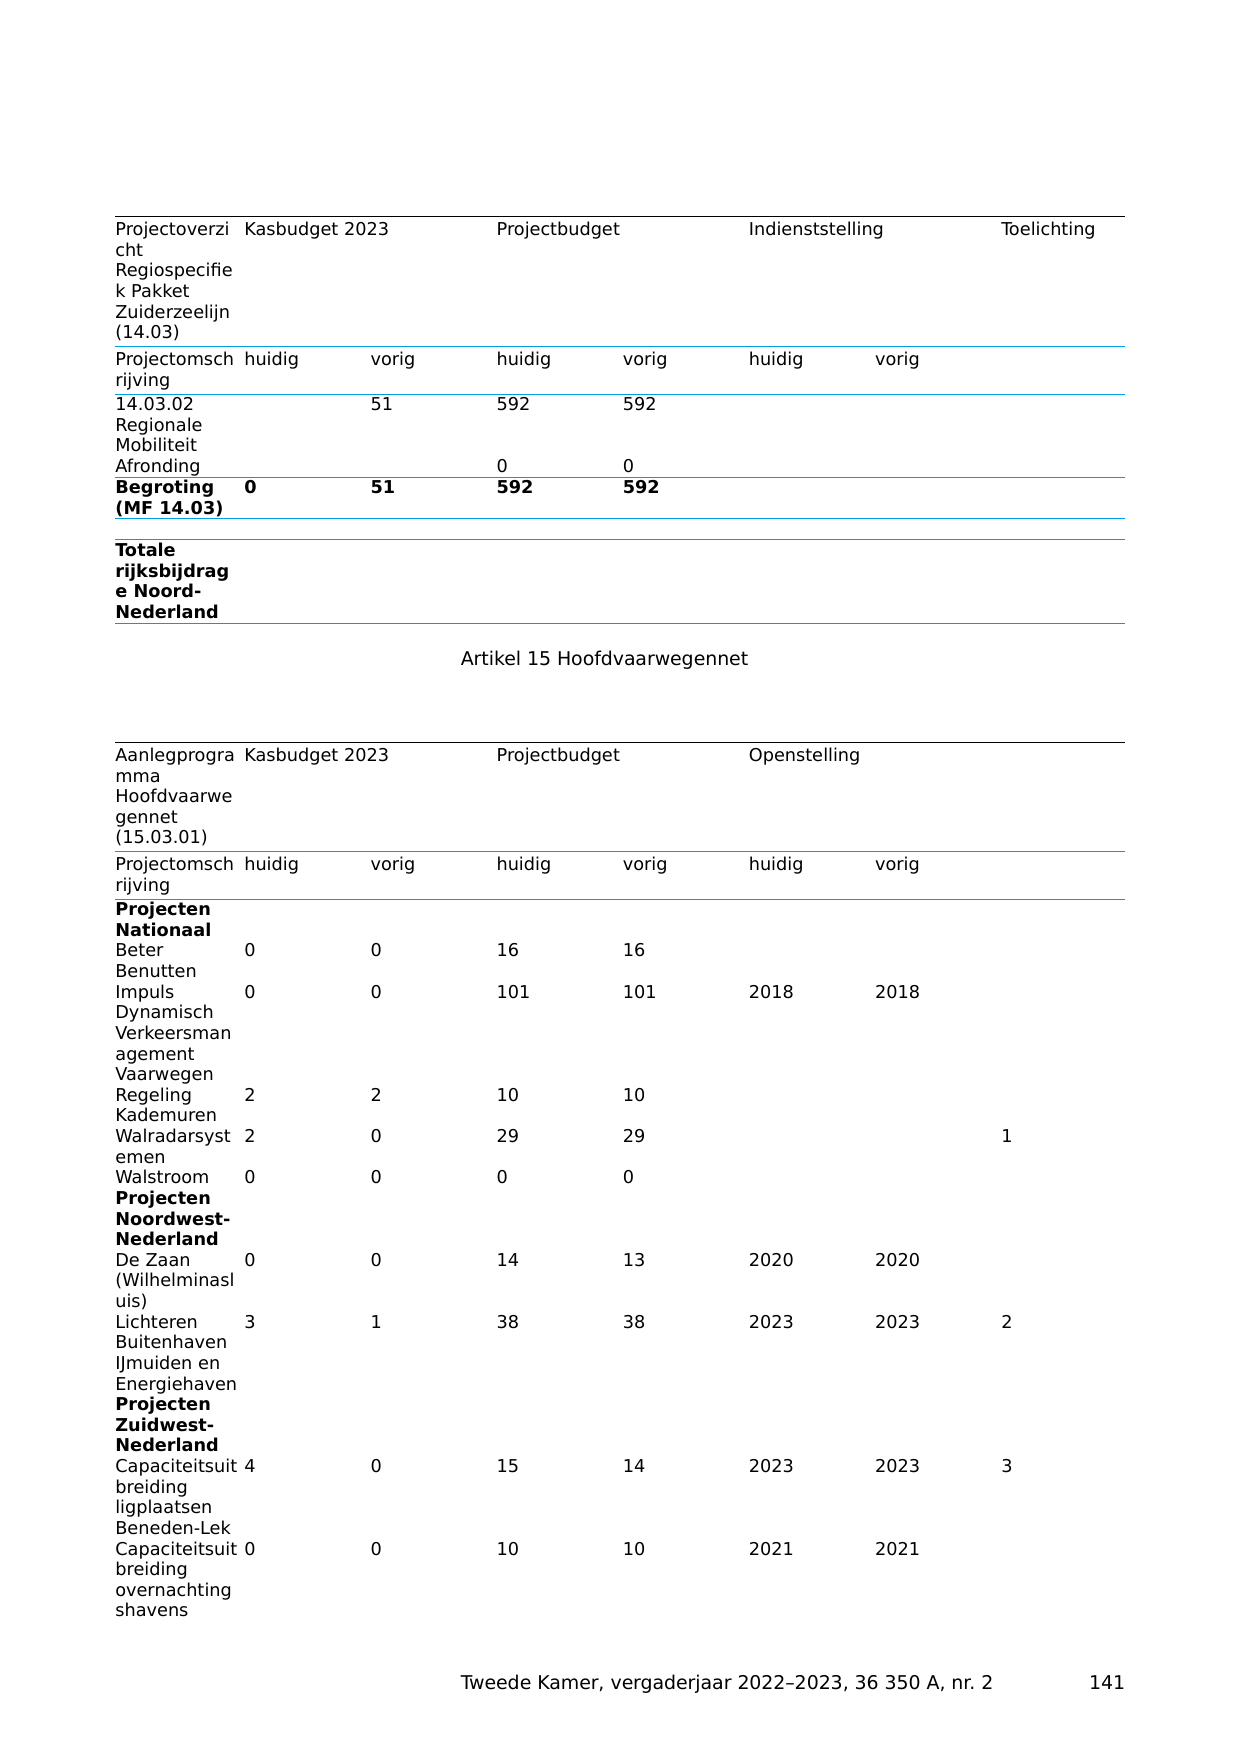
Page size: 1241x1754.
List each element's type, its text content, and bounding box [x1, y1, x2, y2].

table_cell 2018 [746, 982, 872, 1085]
table_cell 2 [241, 1126, 367, 1167]
table_cell [368, 456, 493, 476]
table_cell 14 [494, 1250, 620, 1312]
table_cell [746, 900, 872, 940]
table_cell Indienststelling [746, 217, 998, 346]
table_cell vorig [872, 852, 998, 898]
table_cell Beter Benutten [115, 940, 241, 982]
table_cell Regeling Kademuren [115, 1085, 241, 1126]
table_cell 101 [494, 982, 620, 1085]
table_cell 0 [368, 982, 493, 1085]
table_cell Walstroom [115, 1167, 241, 1188]
table_cell [872, 540, 998, 622]
table_cell 101 [620, 982, 746, 1085]
table_cell 1 [368, 1312, 493, 1394]
table_cell [746, 940, 872, 982]
table_cell 0 [368, 1126, 493, 1167]
table_cell 2023 [746, 1456, 872, 1538]
table_cell 2018 [872, 982, 998, 1085]
table_cell Kasbudget 2023 [241, 743, 493, 851]
table_cell [746, 395, 872, 456]
table_cell huidig [494, 347, 620, 393]
table_cell vorig [620, 347, 746, 393]
table_cell [998, 478, 1125, 518]
table_cell 2021 [746, 1539, 872, 1621]
table_cell 0 [241, 1250, 367, 1312]
table_cell Toelichting [998, 217, 1125, 346]
table_cell [368, 540, 493, 622]
table_cell [998, 1539, 1125, 1621]
table_cell [746, 1167, 872, 1188]
table_cell [241, 519, 367, 539]
table_cell [998, 1394, 1125, 1456]
table_cell [998, 982, 1125, 1085]
table_cell 16 [620, 940, 746, 982]
table_cell Projectbudget [494, 743, 746, 851]
table_cell huidig [746, 347, 872, 393]
table_cell [494, 519, 620, 539]
table_cell [620, 519, 746, 539]
table_cell [746, 1085, 872, 1126]
table_cell Projecten Noordwest-Nederland [115, 1188, 241, 1250]
table_cell 0 [494, 1167, 620, 1188]
table_cell vorig [368, 852, 493, 898]
table_cell 3 [998, 1456, 1125, 1538]
table_cell [241, 1188, 367, 1250]
table_cell huidig [241, 347, 367, 393]
table_cell 0 [241, 478, 367, 518]
table_cell [872, 1167, 998, 1188]
table_cell 29 [494, 1126, 620, 1167]
table_cell 38 [494, 1312, 620, 1394]
table_header Tabel 36 Projectoverzicht behorende bij 14.03 Regiospecifiek pakket Zuiderzeelijn (bedragen x € 1 miljoen) [115, 191, 1125, 216]
table_cell vorig [872, 347, 998, 393]
table_cell [872, 1394, 998, 1456]
table_cell Kasbudget 2023 [241, 217, 493, 346]
table_cell 13 [620, 1250, 746, 1312]
table_cell [746, 1126, 872, 1167]
table_cell 0 [368, 1539, 493, 1621]
table_cell Totale rijksbijdrage Noord-Nederland [115, 540, 241, 622]
table_cell 16 [494, 940, 620, 982]
table_cell vorig [620, 852, 746, 898]
table_cell [998, 456, 1125, 476]
table_cell [998, 519, 1125, 539]
table_cell 51 [368, 395, 493, 456]
table_cell [746, 456, 872, 476]
table_cell 0 [368, 940, 493, 982]
table_cell [998, 852, 1125, 898]
table_cell Projectoverzicht Regiospecifiek Pakket Zuiderzeelijn (14.03) [115, 217, 241, 346]
table_cell Aanlegprogramma Hoofdvaarwegennet (15.03.01) [115, 743, 241, 851]
table_cell Projectomschrijving [115, 852, 241, 898]
table_cell 0 [241, 1167, 367, 1188]
table_cell huidig [746, 852, 872, 898]
table_cell [620, 900, 746, 940]
table_cell [872, 395, 998, 456]
table_cell 0 [368, 1456, 493, 1538]
table_cell [620, 1188, 746, 1250]
table_cell huidig [494, 852, 620, 898]
table_cell [241, 900, 367, 940]
table_cell [998, 940, 1125, 982]
table_cell Walradarsystemen [115, 1126, 241, 1167]
table_cell [620, 540, 746, 622]
table_cell [746, 1188, 872, 1250]
table_cell 38 [620, 1312, 746, 1394]
table_cell [494, 900, 620, 940]
table_cell [241, 395, 367, 456]
table_cell Openstelling [746, 743, 998, 851]
table_cell Projecten Nationaal [115, 900, 241, 940]
table_cell [872, 478, 998, 518]
table_cell 0 [368, 1250, 493, 1312]
table_cell 2 [368, 1085, 493, 1126]
table_cell [998, 1085, 1125, 1126]
table_cell 0 [241, 982, 367, 1085]
table_cell [746, 519, 872, 539]
table_cell [115, 519, 241, 539]
table_cell [998, 540, 1125, 622]
table_cell 10 [494, 1085, 620, 1126]
table_cell 2020 [872, 1250, 998, 1312]
table_cell 592 [494, 395, 620, 456]
table_cell 10 [620, 1085, 746, 1126]
table_cell 2 [241, 1085, 367, 1126]
table_cell huidig [241, 852, 367, 898]
table_cell vorig [368, 347, 493, 393]
table_cell Projecten Zuidwest-Nederland [115, 1394, 241, 1456]
table_cell 10 [620, 1539, 746, 1621]
table_cell 592 [620, 395, 746, 456]
table_cell [998, 1250, 1125, 1312]
table_cell [872, 1085, 998, 1126]
table_cell [998, 1188, 1125, 1250]
table_cell [998, 1167, 1125, 1188]
table_cell Projectomschrijving [115, 347, 241, 393]
table_cell [998, 347, 1125, 393]
table_cell 592 [620, 478, 746, 518]
title Artikel 15 Hoofdvaarwegennet [461, 648, 1125, 670]
table_cell 2023 [872, 1312, 998, 1394]
table_cell 29 [620, 1126, 746, 1167]
table_cell 2023 [746, 1312, 872, 1394]
table_cell 10 [494, 1539, 620, 1621]
table_cell 0 [494, 456, 620, 476]
table_cell Capaciteitsuitbreiding overnachtingshavens [115, 1539, 241, 1621]
table_cell [746, 478, 872, 518]
table_cell [872, 940, 998, 982]
table_cell [368, 1394, 493, 1456]
table_cell [872, 1188, 998, 1250]
table_cell 0 [368, 1167, 493, 1188]
table_cell [241, 456, 367, 476]
table_cell [746, 540, 872, 622]
table_cell [368, 900, 493, 940]
table_cell [872, 1126, 998, 1167]
table_cell 4 [241, 1456, 367, 1538]
table_cell 14.03.02 Regionale Mobiliteit [115, 395, 241, 456]
table_cell [620, 1394, 746, 1456]
table_cell Capaciteitsuitbreiding ligplaatsen Beneden-Lek [115, 1456, 241, 1538]
table_cell 0 [620, 456, 746, 476]
table_cell 0 [620, 1167, 746, 1188]
table_cell [998, 900, 1125, 940]
table_cell 51 [368, 478, 493, 518]
table_cell [872, 519, 998, 539]
table_cell Projectbudget [494, 217, 746, 346]
table_cell 2020 [746, 1250, 872, 1312]
table_cell 0 [241, 940, 367, 982]
table_cell [998, 743, 1125, 851]
table_cell Afronding [115, 456, 241, 476]
table_cell [494, 540, 620, 622]
table_cell 1 [998, 1126, 1125, 1167]
table_cell 0 [241, 1539, 367, 1621]
table_cell [241, 1394, 367, 1456]
table_cell 2021 [872, 1539, 998, 1621]
table_cell Impuls Dynamisch Verkeersmanagement Vaarwegen [115, 982, 241, 1085]
table_cell [998, 395, 1125, 456]
table_cell Begroting (MF 14.03) [115, 478, 241, 518]
table_cell [872, 456, 998, 476]
table_header Tabel 37 Projectoverzicht behorende bij 15.03.01 Aanlegprogramma hoofdvaarwegennet (bedragen x € 1 miljoen) [115, 694, 1125, 741]
table_cell [872, 900, 998, 940]
table_cell 14 [620, 1456, 746, 1538]
table_cell [368, 519, 493, 539]
table_cell [241, 540, 367, 622]
table_cell 3 [241, 1312, 367, 1394]
table_cell [494, 1394, 620, 1456]
table_cell 15 [494, 1456, 620, 1538]
table_cell 2023 [872, 1456, 998, 1538]
table_cell 592 [494, 478, 620, 518]
table_cell Lichteren Buitenhaven IJmuiden en Energiehaven [115, 1312, 241, 1394]
table_cell [368, 1188, 493, 1250]
table_cell De Zaan (Wilhelminasluis) [115, 1250, 241, 1312]
table_cell [746, 1394, 872, 1456]
table_cell [494, 1188, 620, 1250]
table_cell 2 [998, 1312, 1125, 1394]
